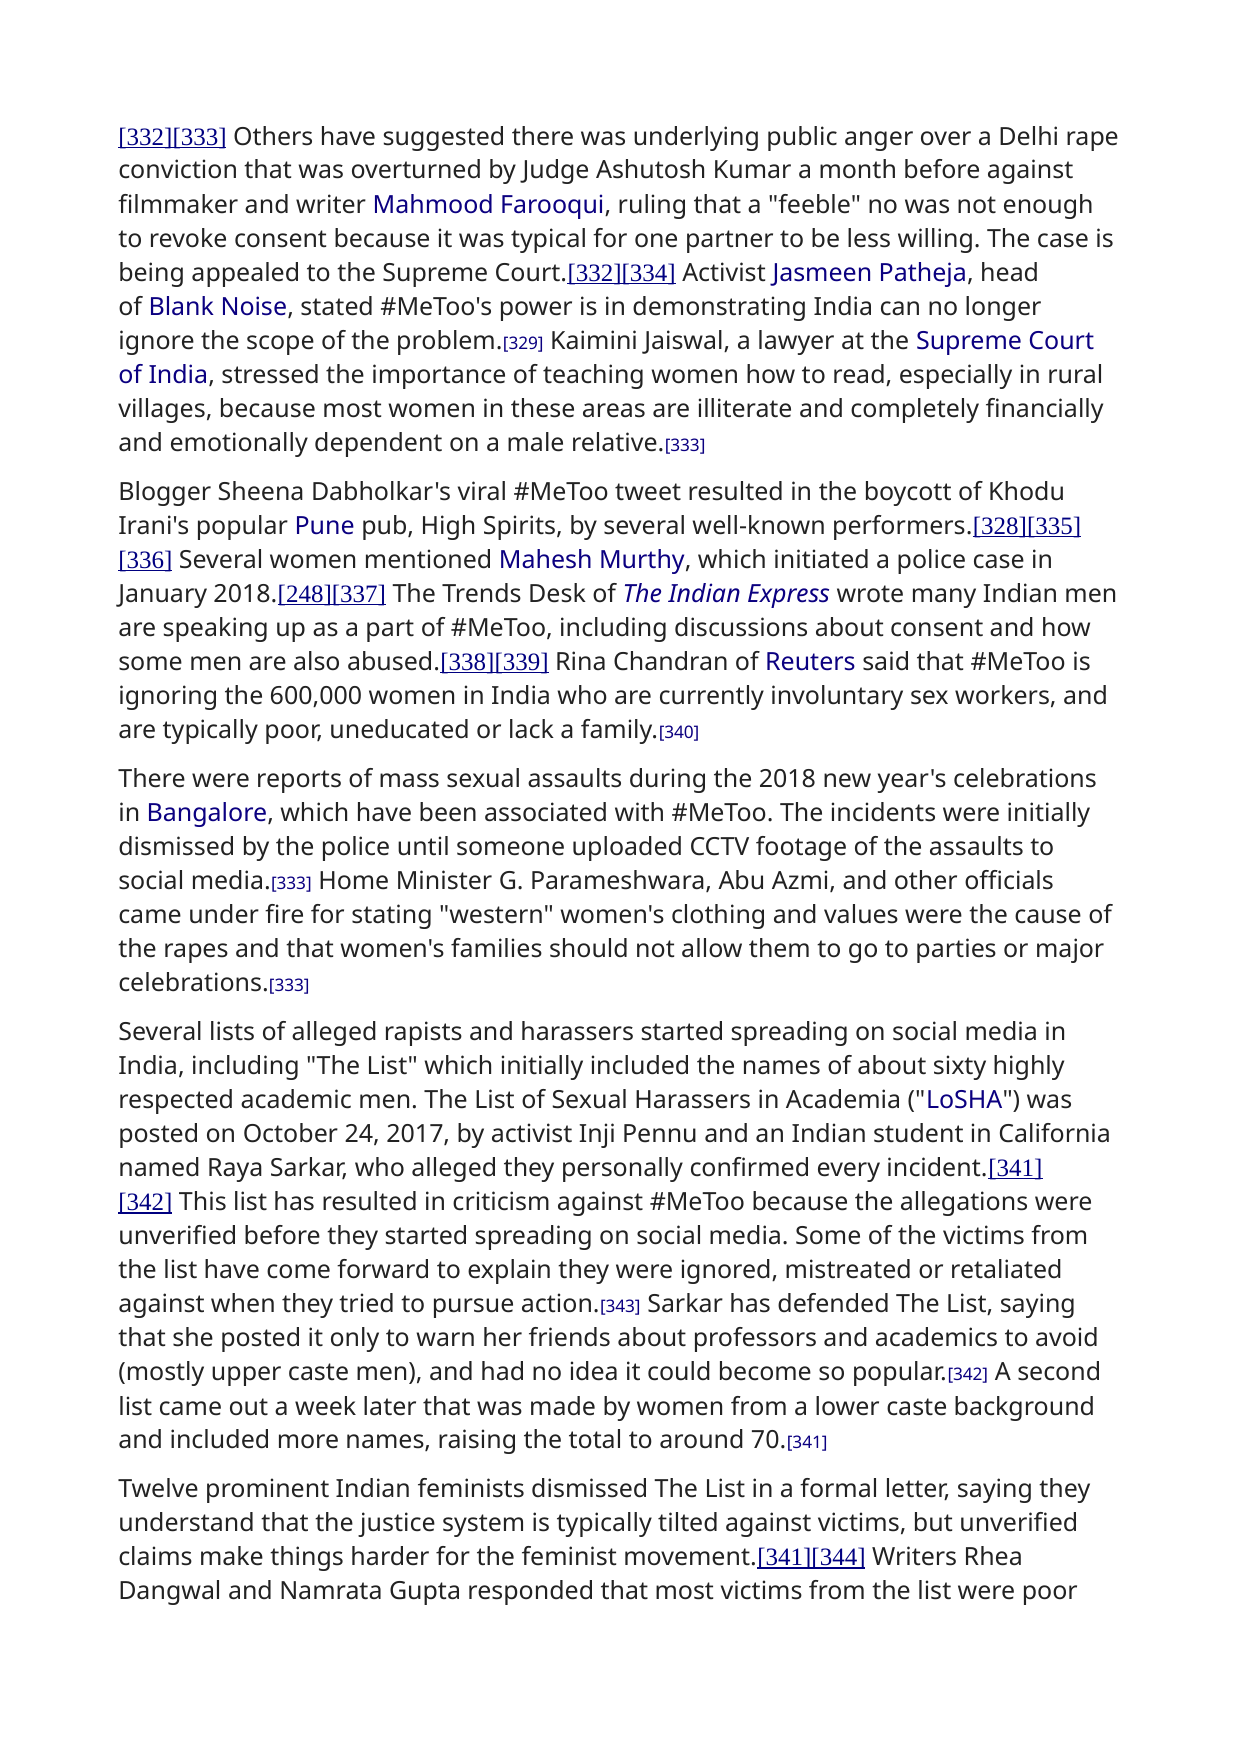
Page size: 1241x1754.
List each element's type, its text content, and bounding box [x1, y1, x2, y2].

text There were reports of mass sexual assaults during the 2018 new year's celebrations in Bangalore, which have been associated with #MeToo. The incidents were initially dismissed by the police until someone uploaded CCTV footage of the assaults to social media.[333] Home Minister G. Parameshwara, Abu Azmi, and other officials came under fire for stating "western" women's clothing and values were the cause of the rapes and that women's families should not allow them to go to parties or major celebrations.[333] [118, 760, 1122, 999]
text [332][333] Others have suggested there was underlying public anger over a Delhi rape conviction that was overturned by Judge Ashutosh Kumar a month before against filmmaker and writer Mahmood Farooqui, ruling that a "feeble" no was not enough to revoke consent because it was typical for one partner to be less willing. The case is being appealed to the Supreme Court.[332][334] Activist Jasmeen Patheja, head of Blank Noise, stated #MeToo's power is in demonstrating India can no longer ignore the scope of the problem.[329] Kaimini Jaiswal, a lawyer at the Supreme Court of India, stressed the importance of teaching women how to read, especially in rural villages, because most women in these areas are illiterate and completely financially and emotionally dependent on a male relative.[333] [118, 118, 1122, 459]
text Several lists of alleged rapists and harassers started spreading on social media in India, including "The List" which initially included the names of about sixty highly respected academic men. The List of Sexual Harassers in Academia ("LoSHA") was posted on October 24, 2017, by activist Inji Pennu and an Indian student in California named Raya Sarkar, who alleged they personally confirmed every incident.[341][342] This list has resulted in criticism against #MeToo because the allegations were unverified before they started spreading on social media. Some of the victims from the list have come forward to explain they were ignored, mistreated or retaliated against when they tried to pursue action.[343] Sarkar has defended The List, saying that she posted it only to warn her friends about professors and academics to avoid (mostly upper caste men), and had no idea it could become so popular.[342] A second list came out a week later that was made by women from a lower caste background and included more names, raising the total to around 70.[341] [118, 1013, 1122, 1456]
text Twelve prominent Indian feminists dismissed The List in a formal letter, saying they understand that the justice system is typically tilted against victims, but unverified claims make things harder for the feminist movement.[341][344] Writers Rhea Dangwal and Namrata Gupta responded that most victims from the list were poor [118, 1471, 1122, 1607]
text Blogger Sheena Dabholkar's viral #MeToo tweet resulted in the boycott of Khodu Irani's popular Pune pub, High Spirits, by several well-known performers.[328][335][336] Several women mentioned Mahesh Murthy, which initiated a police case in January 2018.[248][337] The Trends Desk of The Indian Express wrote many Indian men are speaking up as a part of #MeToo, including discussions about consent and how some men are also abused.[338][339] Rina Chandran of Reuters said that #MeToo is ignoring the 600,000 women in India who are currently involuntary sex workers, and are typically poor, uneducated or lack a family.[340] [118, 473, 1122, 746]
